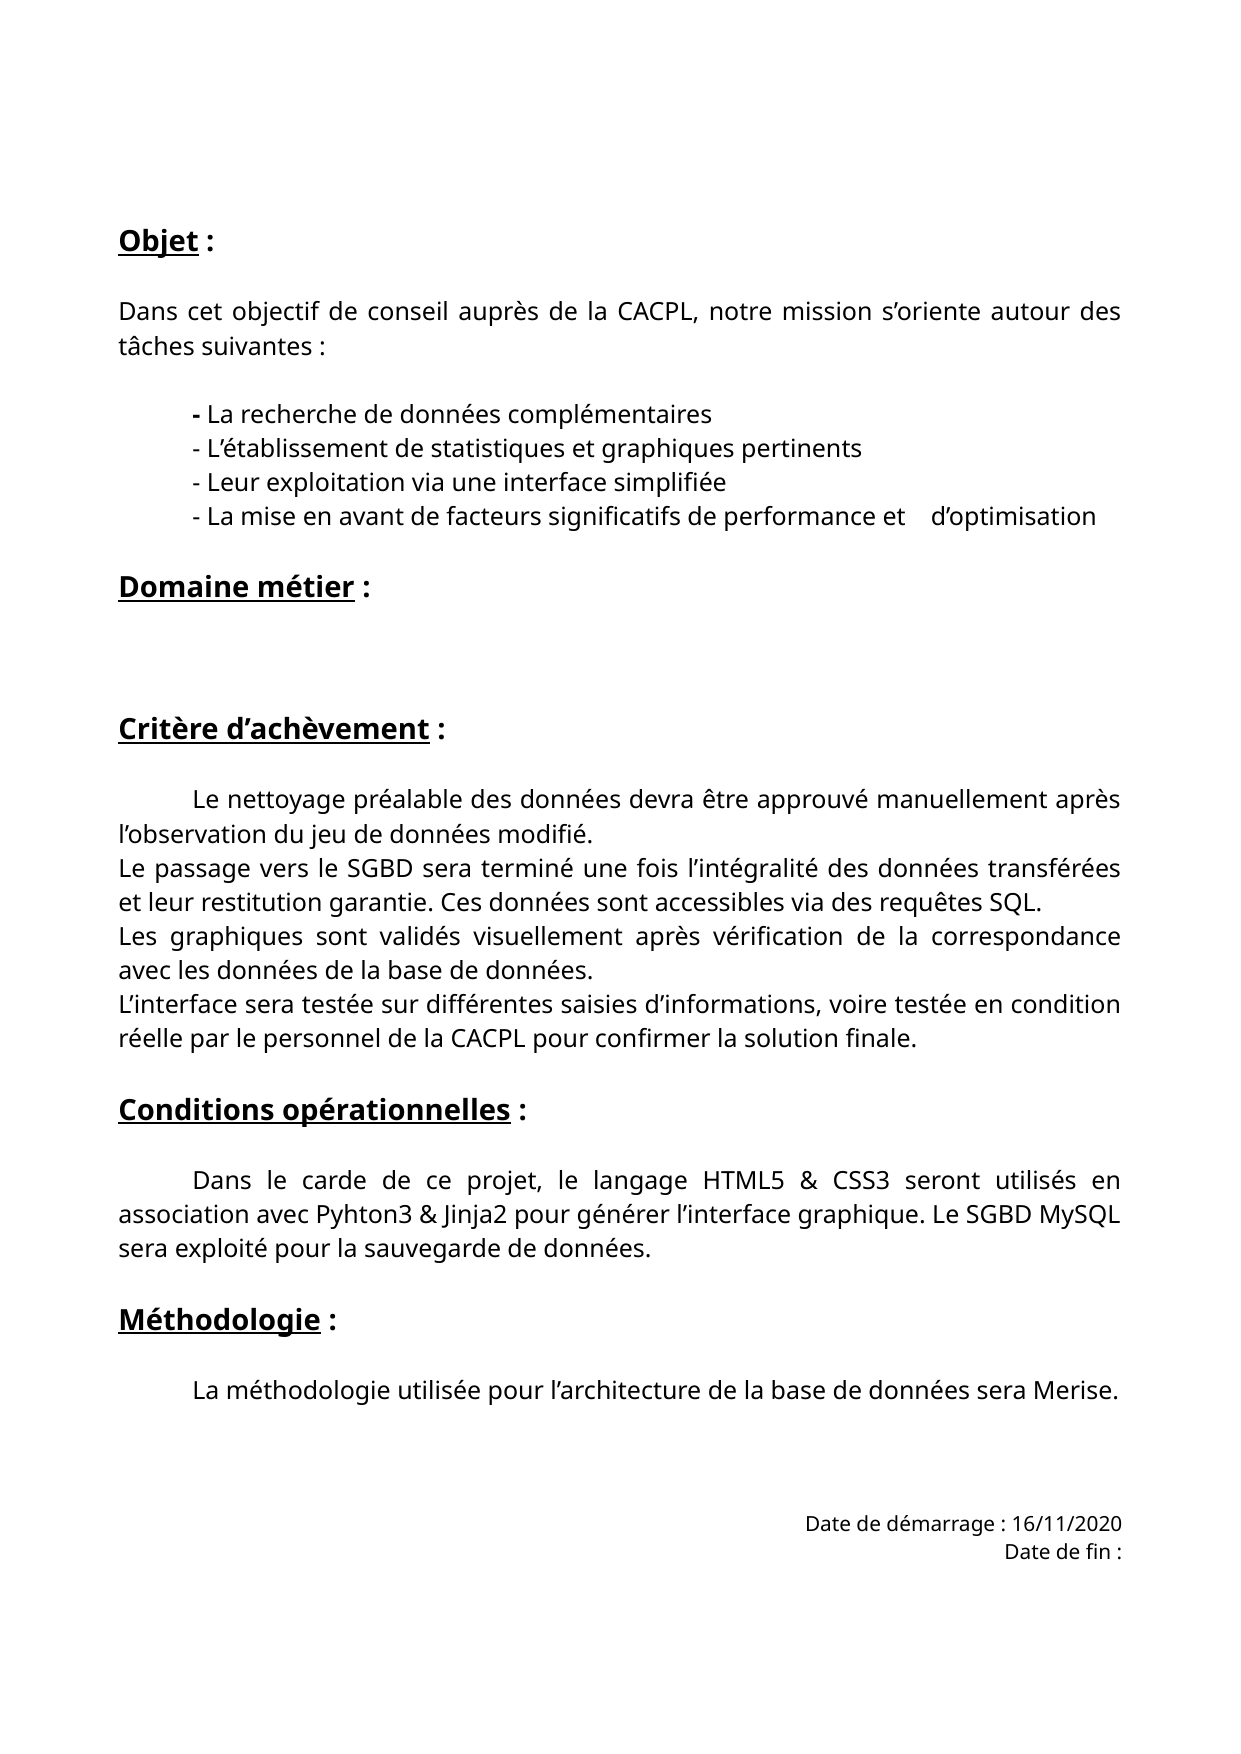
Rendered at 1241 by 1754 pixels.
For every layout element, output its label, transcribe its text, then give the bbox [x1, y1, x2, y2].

text Les graphiques sont validés visuellement après vérification de la correspondance avec les données de la base de données. [118, 918, 1122, 987]
text L’interface sera testée sur différentes saisies d’informations, voire testée en condition réelle par le personnel de la CACPL pour confirmer la solution finale. [118, 987, 1122, 1055]
text Le passage vers le SGBD sera terminé une fois l’intégralité des données transférées et leur restitution garantie. Ces données sont accessibles via des requêtes SQL. [118, 850, 1122, 918]
text Méthodologie : [118, 1299, 1122, 1338]
text - La recherche de données complémentaires [118, 396, 1122, 430]
text - La mise en avant de facteurs significatifs de performance et d’optimisation [118, 498, 1122, 532]
text - L’établissement de statistiques et graphiques pertinents [118, 430, 1122, 464]
text Conditions opérationnelles : [118, 1089, 1122, 1128]
text - Leur exploitation via une interface simplifiée [118, 464, 1122, 498]
text Date de démarrage : 16/11/2020 [118, 1509, 1122, 1537]
text Objet : [118, 220, 1122, 260]
text Dans cet objectif de conseil auprès de la CACPL, notre mission s’oriente autour des tâches suivantes : [118, 294, 1122, 362]
text Dans le carde de ce projet, le langage HTML5 & CSS3 seront utilisés en association avec Pyhton3 & Jinja2 pour générer l’interface graphique. Le SGBD MySQL sera exploité pour la sauvegarde de données. [118, 1162, 1122, 1265]
text Critère d’achèvement : [118, 708, 1122, 748]
text La méthodologie utilisée pour l’architecture de la base de données sera Merise. [118, 1372, 1122, 1407]
text Le nettoyage préalable des données devra être approuvé manuellement après l’observation du jeu de données modifié. [118, 782, 1122, 850]
text Domaine métier : [118, 567, 1122, 606]
text Date de fin : [118, 1537, 1122, 1566]
